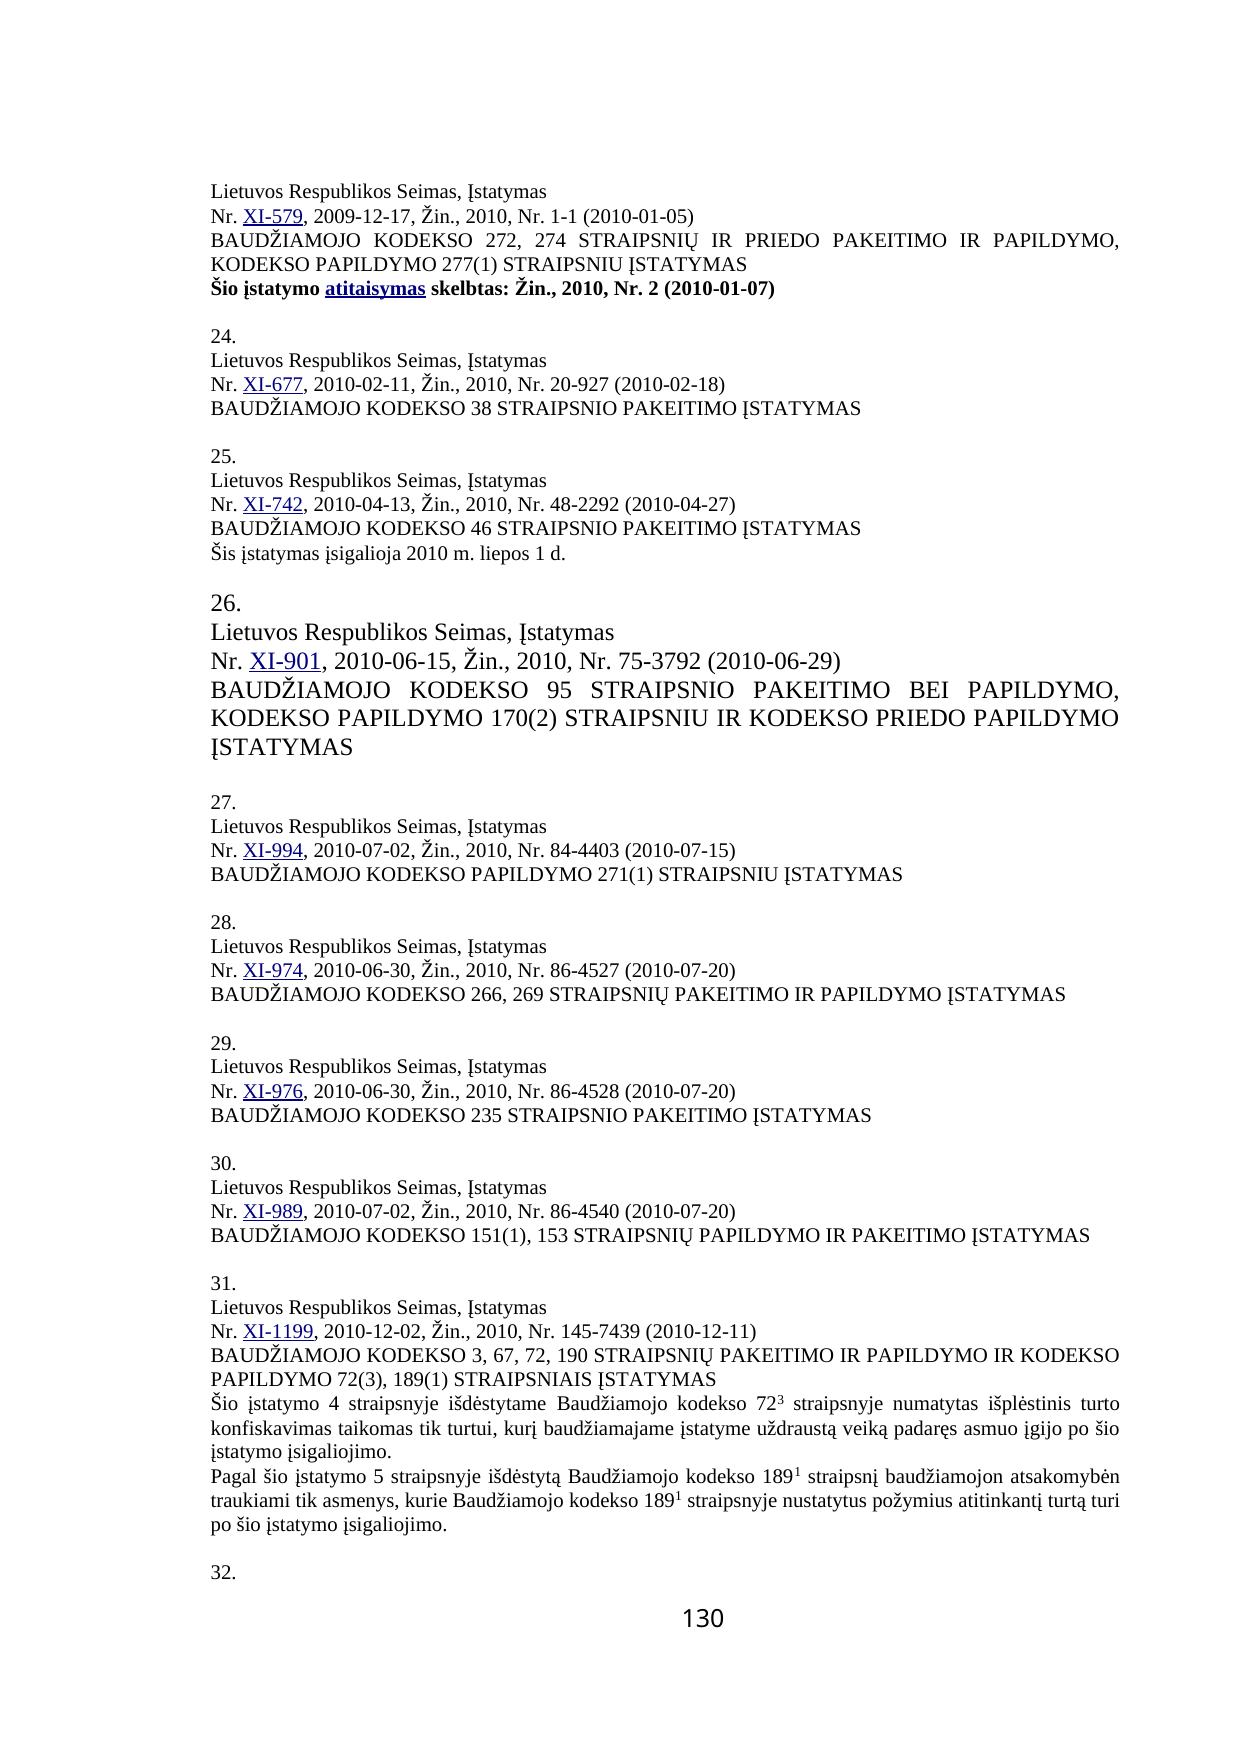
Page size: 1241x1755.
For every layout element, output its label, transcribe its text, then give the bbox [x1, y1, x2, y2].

text 25. [210, 444, 1120, 468]
text Nr. XI-742, 2010-04-13, Žin., 2010, Nr. 48-2292 (2010-04-27) [210, 492, 1120, 516]
text Nr. XI-989, 2010-07-02, Žin., 2010, Nr. 86-4540 (2010-07-20) [210, 1199, 1120, 1223]
text Nr. XI-1199, 2010-12-02, Žin., 2010, Nr. 145-7439 (2010-12-11) [210, 1319, 1120, 1343]
text Lietuvos Respublikos Seimas, Įstatymas [210, 814, 1120, 838]
text Šis įstatymas įsigalioja 2010 m. liepos 1 d. [210, 540, 1120, 564]
text BAUDŽIAMOJO KODEKSO 38 STRAIPSNIO PAKEITIMO ĮSTATYMAS [210, 396, 1120, 420]
text BAUDŽIAMOJO KODEKSO 3, 67, 72, 190 STRAIPSNIŲ PAKEITIMO IR PAPILDYMO IR KODEKSO PAPILDYMO 72(3), 189(1) STRAIPSNIAIS ĮSTATYMAS [210, 1343, 1120, 1391]
text BAUDŽIAMOJO KODEKSO 151(1), 153 STRAIPSNIŲ PAPILDYMO IR PAKEITIMO ĮSTATYMAS [210, 1223, 1120, 1247]
text 24. [210, 324, 1120, 348]
text Lietuvos Respublikos Seimas, Įstatymas [210, 179, 1120, 203]
text Lietuvos Respublikos Seimas, Įstatymas [210, 617, 1120, 646]
text 31. [210, 1271, 1120, 1295]
text Nr. XI-901, 2010-06-15, Žin., 2010, Nr. 75-3792 (2010-06-29) [210, 646, 1120, 675]
text 30. [210, 1151, 1120, 1175]
text Lietuvos Respublikos Seimas, Įstatymas [210, 468, 1120, 492]
text 28. [210, 910, 1120, 934]
text Lietuvos Respublikos Seimas, Įstatymas [210, 934, 1120, 958]
text Nr. XI-677, 2010-02-11, Žin., 2010, Nr. 20-927 (2010-02-18) [210, 372, 1120, 396]
text Nr. XI-976, 2010-06-30, Žin., 2010, Nr. 86-4528 (2010-07-20) [210, 1078, 1120, 1103]
text Nr. XI-974, 2010-06-30, Žin., 2010, Nr. 86-4527 (2010-07-20) [210, 958, 1120, 982]
text BAUDŽIAMOJO KODEKSO 272, 274 STRAIPSNIŲ IR PRIEDO PAKEITIMO IR PAPILDYMO, KODEKSO PAPILDYMO 277(1) STRAIPSNIU ĮSTATYMAS [210, 228, 1120, 276]
text BAUDŽIAMOJO KODEKSO 95 STRAIPSNIO PAKEITIMO BEI PAPILDYMO, KODEKSO PAPILDYMO 170(2) STRAIPSNIU IR KODEKSO PRIEDO PAPILDYMO ĮSTATYMAS [210, 675, 1120, 761]
text Nr. XI-579, 2009-12-17, Žin., 2010, Nr. 1-1 (2010-01-05) [210, 203, 1120, 228]
text Lietuvos Respublikos Seimas, Įstatymas [210, 1295, 1120, 1319]
text Lietuvos Respublikos Seimas, Įstatymas [210, 1054, 1120, 1078]
text BAUDŽIAMOJO KODEKSO 266, 269 STRAIPSNIŲ PAKEITIMO IR PAPILDYMO ĮSTATYMAS [210, 982, 1120, 1006]
text 32. [210, 1560, 1120, 1584]
text 29. [210, 1030, 1120, 1054]
text BAUDŽIAMOJO KODEKSO PAPILDYMO 271(1) STRAIPSNIU ĮSTATYMAS [210, 862, 1120, 886]
text BAUDŽIAMOJO KODEKSO 235 STRAIPSNIO PAKEITIMO ĮSTATYMAS [210, 1103, 1120, 1127]
text 26. [210, 588, 1120, 617]
text Šio įstatymo atitaisymas skelbtas: Žin., 2010, Nr. 2 (2010-01-07) [210, 276, 1120, 300]
text Šio įstatymo 4 straipsnyje išdėstytame Baudžiamojo kodekso 723 straipsnyje numatytas išplėstinis turto konfiskavimas taikomas tik turtui, kurį baudžiamajame įstatyme uždraustą veiką padaręs asmuo įgijo po šio įstatymo įsigaliojimo. [210, 1391, 1120, 1463]
text Pagal šio įstatymo 5 straipsnyje išdėstytą Baudžiamojo kodekso 1891 straipsnį baudžiamojon atsakomybėn traukiami tik asmenys, kurie Baudžiamojo kodekso 1891 straipsnyje nustatytus požymius atitinkantį turtą turi po šio įstatymo įsigaliojimo. [210, 1463, 1120, 1536]
text BAUDŽIAMOJO KODEKSO 46 STRAIPSNIO PAKEITIMO ĮSTATYMAS [210, 516, 1120, 540]
text Lietuvos Respublikos Seimas, Įstatymas [210, 348, 1120, 372]
text Lietuvos Respublikos Seimas, Įstatymas [210, 1175, 1120, 1199]
text Nr. XI-994, 2010-07-02, Žin., 2010, Nr. 84-4403 (2010-07-15) [210, 838, 1120, 862]
text 27. [210, 790, 1120, 814]
